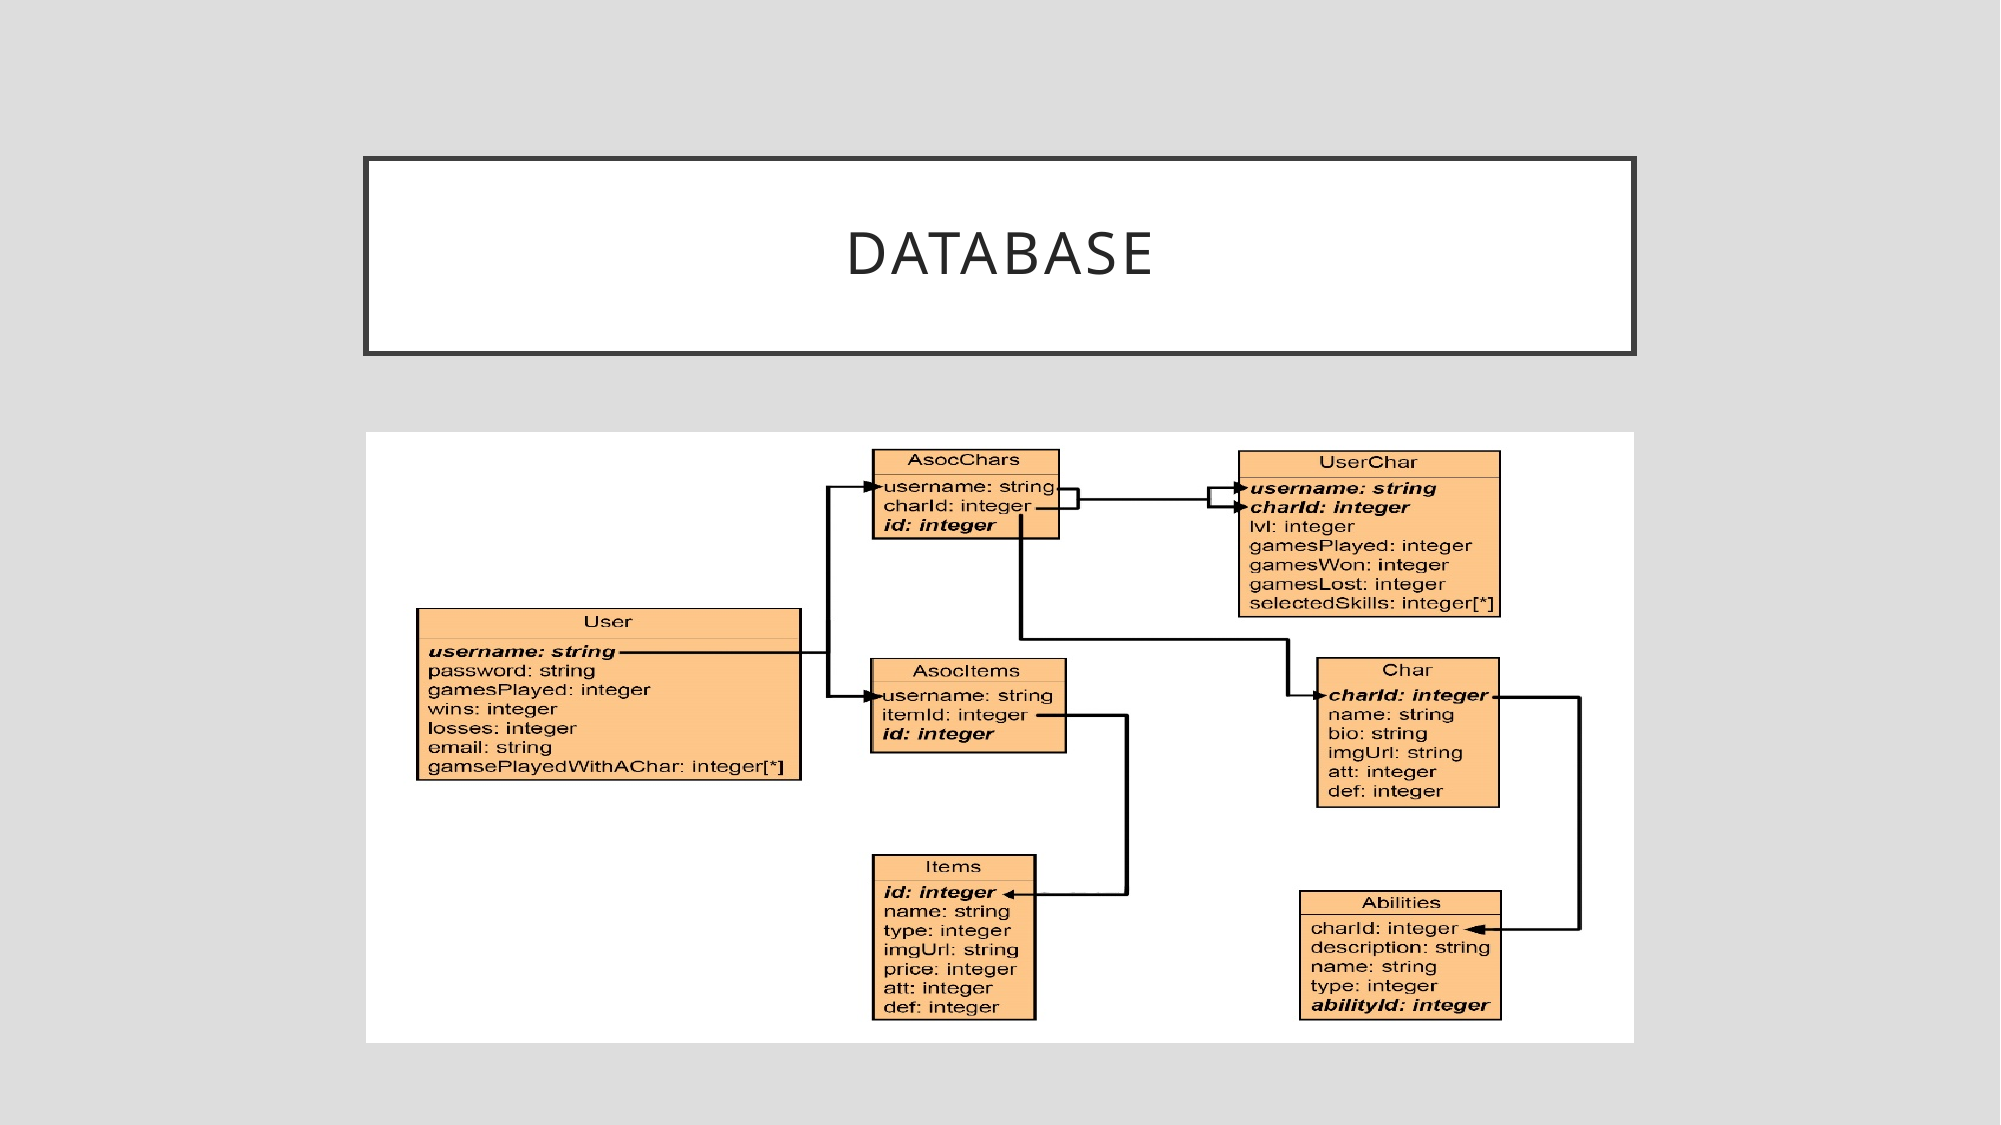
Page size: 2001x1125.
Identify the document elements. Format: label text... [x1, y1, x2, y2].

picture [366, 432, 1634, 1043]
title database [366, 158, 1634, 354]
